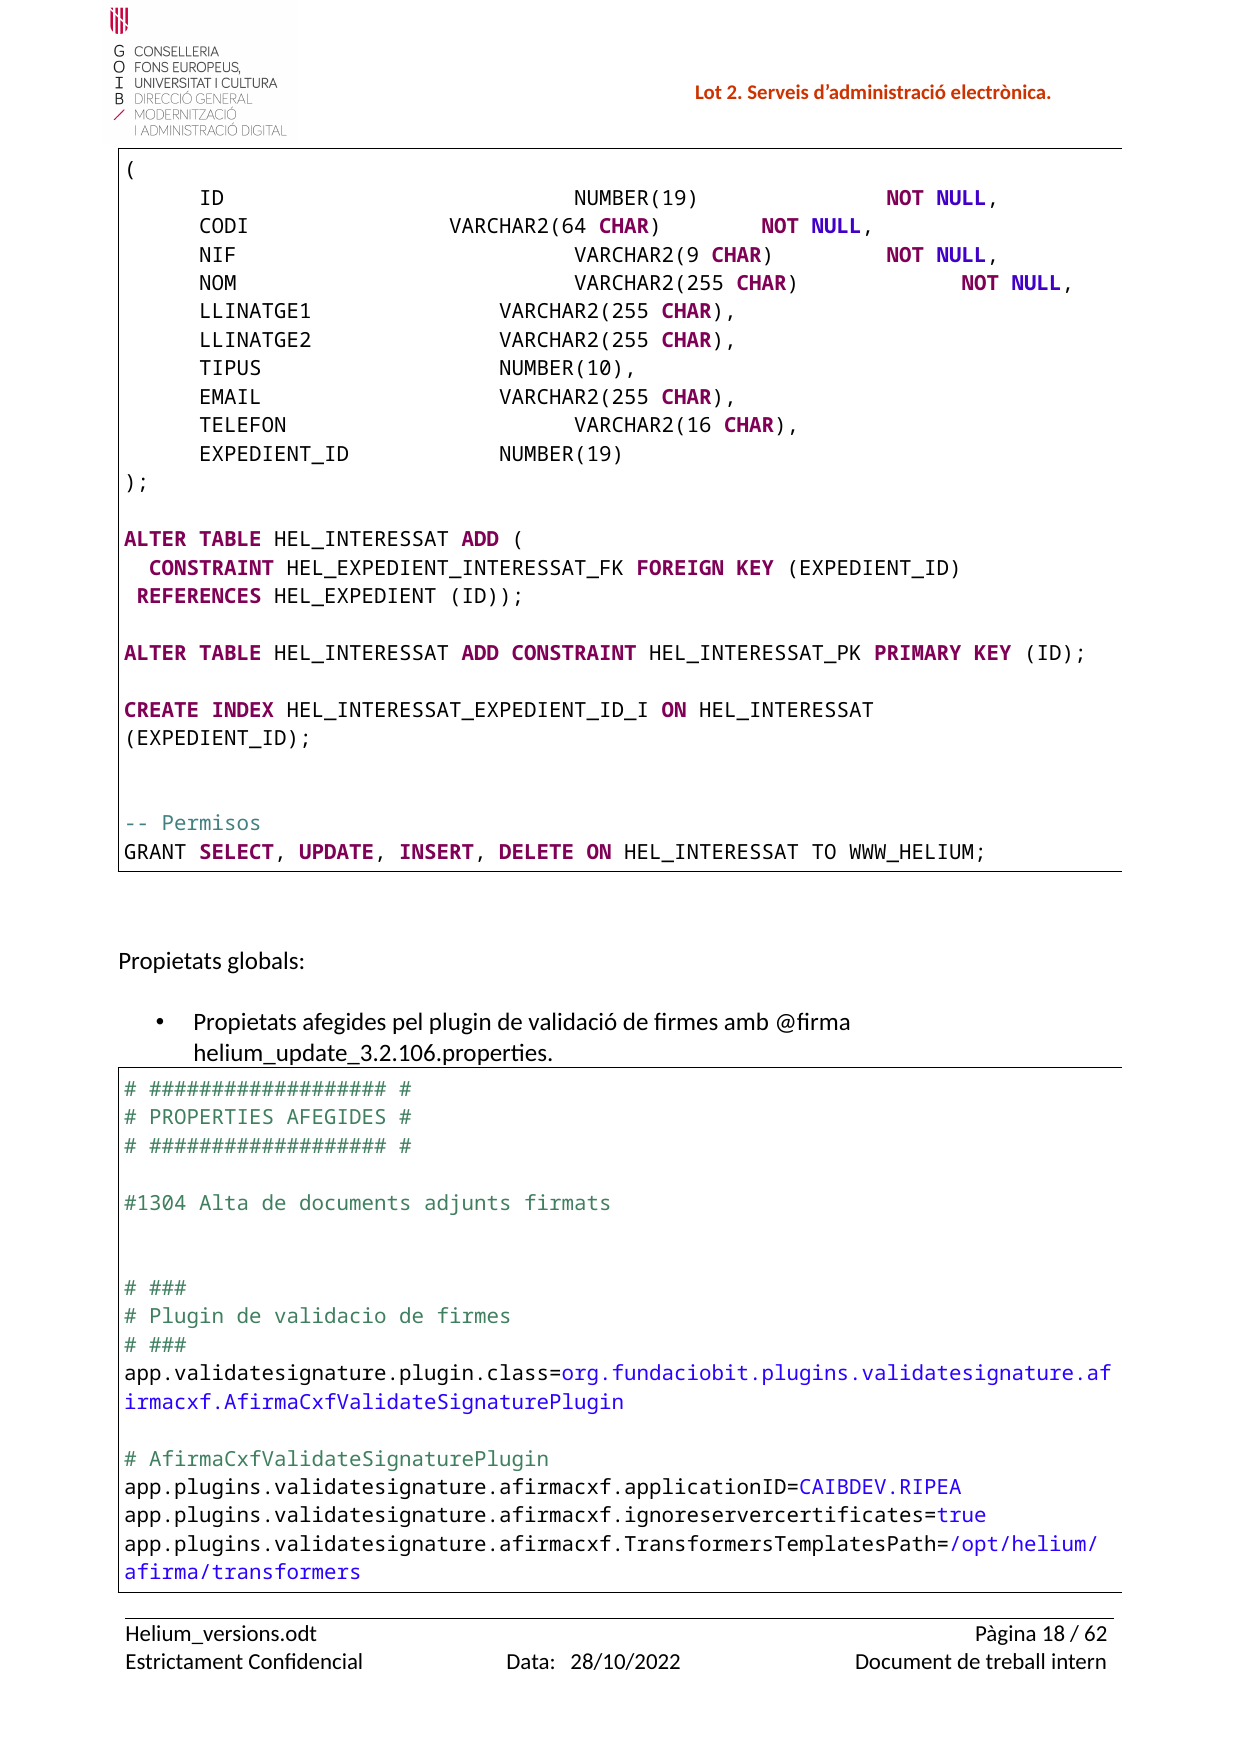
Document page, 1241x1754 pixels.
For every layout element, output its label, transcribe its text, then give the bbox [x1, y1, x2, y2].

table_header ( ID NUMBER(19) NOT NULL, CODI VARCHAR2(64 CHAR) NOT NULL, NIF VARCHAR2(9 CHAR) NOT NULL, NOM VARCHAR2(255 CHAR) NOT NULL, LLINATGE1 VARCHAR2(255 CHAR), LLINATGE2 VARCHAR2(255 CHAR), TIPUS NUMBER(10), EMAIL VARCHAR2(255 CHAR), TELEFON VARCHAR2(16 CHAR), EXPEDIENT_ID NUMBER(19) ); ALTER TABLE HEL_INTERESSAT ADD ( CONSTRAINT HEL_EXPEDIENT_INTERESSAT_FK FOREIGN KEY (EXPEDIENT_ID) REFERENCES HEL_EXPEDIENT (ID)); ALTER TABLE HEL_INTERESSAT ADD CONSTRAINT HEL_INTERESSAT_PK PRIMARY KEY (ID); CREATE INDEX HEL_INTERESSAT_EXPEDIENT_ID_I ON HEL_INTERESSAT (EXPEDIENT_ID); -- Permisos GRANT SELECT, UPDATE, INSERT, DELETE ON HEL_INTERESSAT TO WWW_HELIUM; [119, 149, 1122, 871]
list Propietats afegides pel plugin de validació de firmes amb @firma helium_update_3.2.106.properties. [156, 1006, 1122, 1067]
picture [100, 0, 297, 144]
table_header # ################### # # PROPERTIES AFEGIDES # # ################### # #1304 Alta de documents adjunts firmats # ### # Plugin de validacio de firmes # ### app.validatesignature.plugin.class=org.fundaciobit.plugins.validatesignature.afirmacxf.AfirmaCxfValidateSignaturePlugin # AfirmaCxfValidateSignaturePlugin app.plugins.validatesignature.afirmacxf.applicationID=CAIBDEV.RIPEA app.plugins.validatesignature.afirmacxf.ignoreservercertificates=true app.plugins.validatesignature.afirmacxf.TransformersTemplatesPath=/opt/helium/afirma/transformers [119, 1068, 1122, 1592]
text Propietats globals: [118, 945, 1122, 976]
